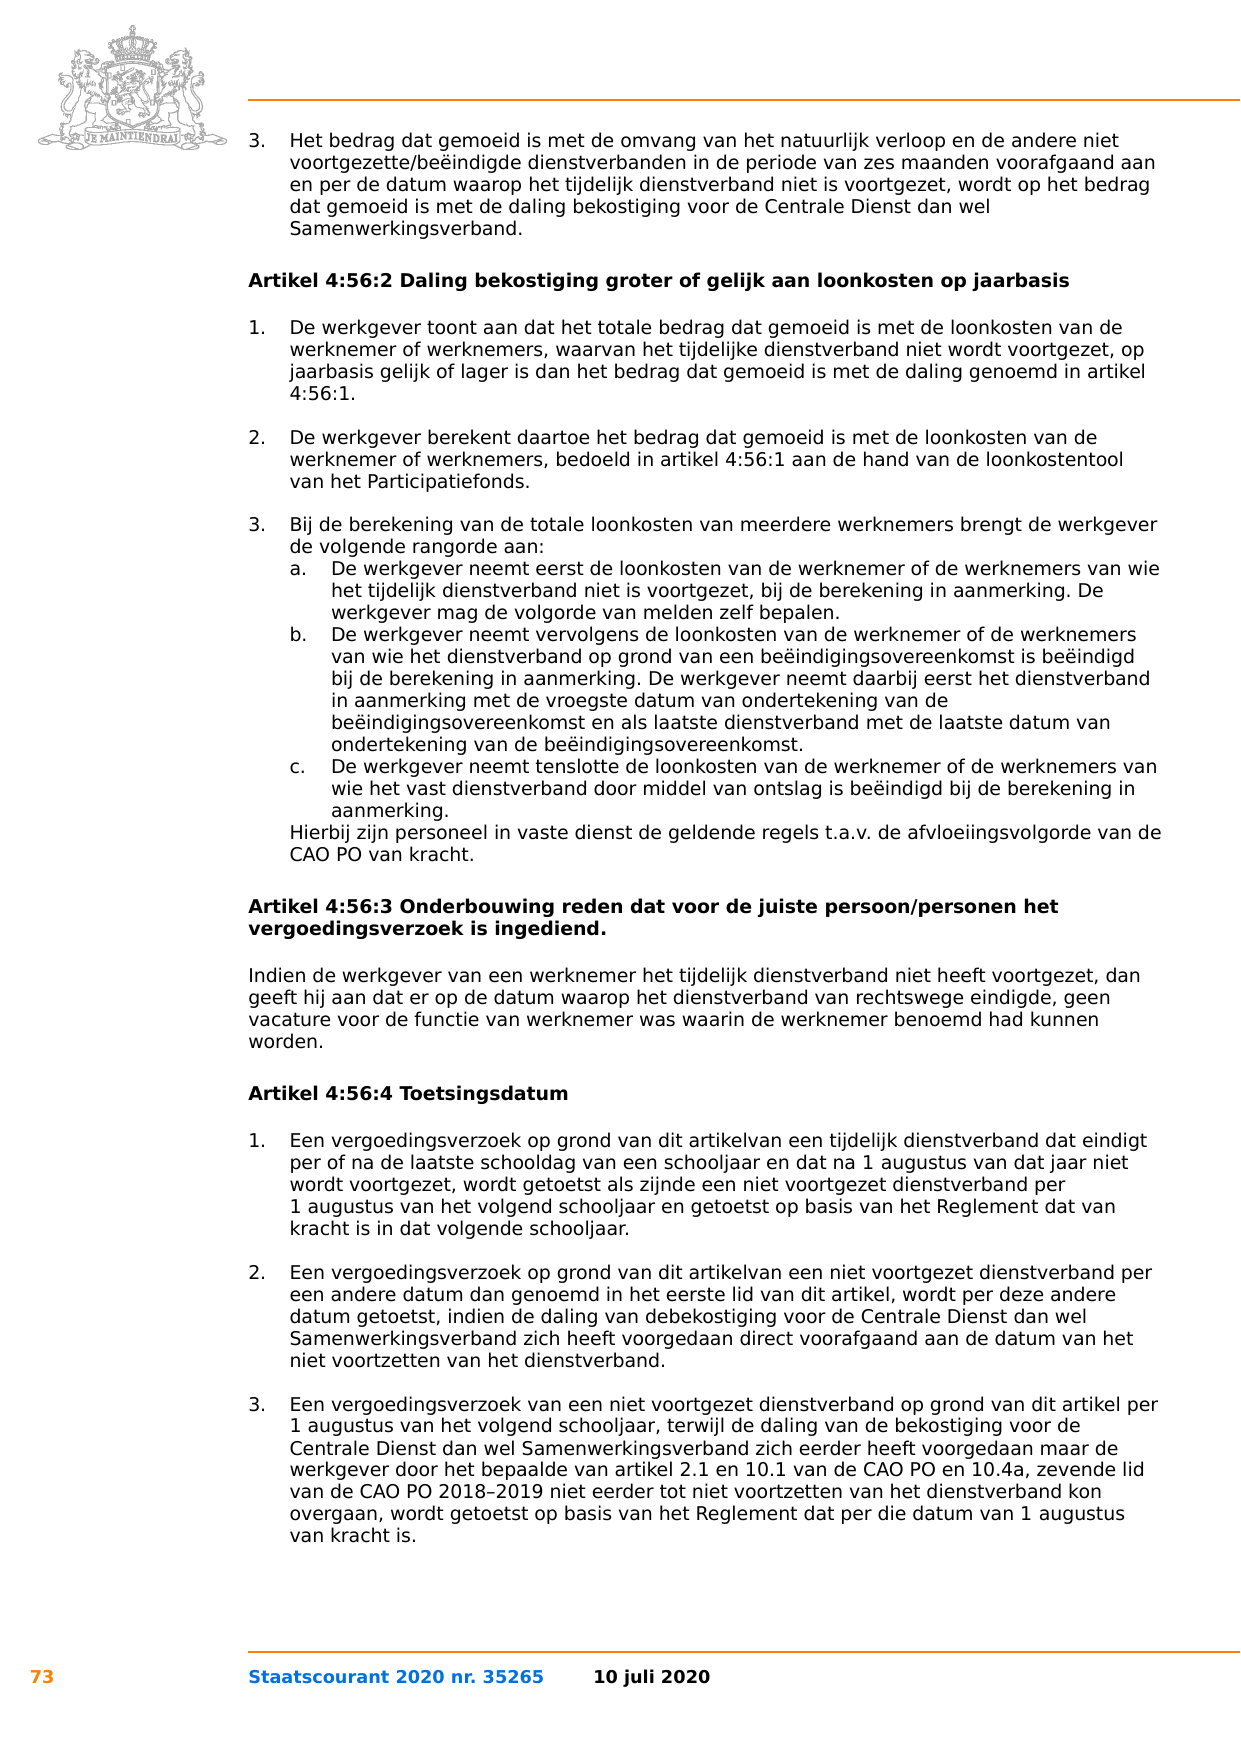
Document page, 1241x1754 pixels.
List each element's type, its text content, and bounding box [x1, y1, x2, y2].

text 3. Bij de berekening van de totale loonkosten van meerdere werknemers brengt de werkgever de volgende rangorde aan: [248, 514, 1163, 558]
text 3. Een vergoedingsverzoek van een niet voortgezet dienstverband op grond van dit artikel per 1 augustus van het volgend schooljaar, terwijl de daling van de bekostiging voor de Centrale Dienst dan wel Samenwerkingsverband zich eerder heeft voorgedaan maar de werkgever door het bepaalde van artikel 2.1 en 10.1 van de CAO PO en 10.4a, zevende lid van de CAO PO 2018–2019 niet eerder tot niet voortzetten van het dienstverband kon overgaan, wordt getoetst op basis van het Reglement dat per die datum van 1 augustus van kracht is. [248, 1393, 1163, 1547]
subtitle Artikel 4:56:4 Toetsingsdatum [248, 1083, 1163, 1105]
picture [38, 25, 227, 150]
subtitle Artikel 4:56:2 Daling bekostiging groter of gelijk aan loonkosten op jaarbasis [248, 270, 1163, 292]
text 1. Een vergoedingsverzoek op grond van dit artikelvan een tijdelijk dienstverband dat eindigt per of na de laatste schooldag van een schooljaar en dat na 1 augustus van dat jaar niet wordt voortgezet, wordt getoetst als zijnde een niet voortgezet dienstverband per 1 augustus van het volgend schooljaar en getoetst op basis van het Reglement dat van kracht is in dat volgende schooljaar. [248, 1130, 1163, 1240]
text 3. Het bedrag dat gemoeid is met de omvang van het natuurlijk verloop en de andere niet voortgezette/beëindigde dienstverbanden in de periode van zes maanden voorafgaand aan en per de datum waarop het tijdelijk dienstverband niet is voortgezet, wordt op het bedrag dat gemoeid is met de daling bekostiging voor de Centrale Dienst dan wel Samenwerkingsverband. [248, 130, 1163, 240]
text c. De werkgever neemt tenslotte de loonkosten van de werknemer of de werknemers van wie het vast dienstverband door middel van ontslag is beëindigd bij de berekening in aanmerking. [289, 756, 1163, 822]
text Indien de werkgever van een werknemer het tijdelijk dienstverband niet heeft voortgezet, dan geeft hij aan dat er op de datum waarop het dienstverband van rechtswege eindigde, geen vacature voor de functie van werknemer was waarin de werknemer benoemd had kunnen worden. [248, 965, 1163, 1053]
text Hierbij zijn personeel in vaste dienst de geldende regels t.a.v. de afvloeiingsvolgorde van de CAO PO van kracht. [289, 822, 1163, 866]
subtitle Artikel 4:56:3 Onderbouwing reden dat voor de juiste persoon/personen het vergoedingsverzoek is ingediend. [248, 896, 1163, 940]
text 2. Een vergoedingsverzoek op grond van dit artikelvan een niet voortgezet dienstverband per een andere datum dan genoemd in het eerste lid van dit artikel, wordt per deze andere datum getoetst, indien de daling van debekostiging voor de Centrale Dienst dan wel Samenwerkingsverband zich heeft voorgedaan direct voorafgaand aan de datum van het niet voortzetten van het dienstverband. [248, 1262, 1163, 1372]
text a. De werkgever neemt eerst de loonkosten van de werknemer of de werknemers van wie het tijdelijk dienstverband niet is voortgezet, bij de berekening in aanmerking. De werkgever mag de volgorde van melden zelf bepalen. [289, 558, 1163, 624]
text 2. De werkgever berekent daartoe het bedrag dat gemoeid is met de loonkosten van de werknemer of werknemers, bedoeld in artikel 4:56:1 aan de hand van de loonkostentool van het Participatiefonds. [248, 427, 1163, 492]
text b. De werkgever neemt vervolgens de loonkosten van de werknemer of de werknemers van wie het dienstverband op grond van een beëindigingsovereenkomst is beëindigd bij de berekening in aanmerking. De werkgever neemt daarbij eerst het dienstverband in aanmerking met de vroegste datum van ondertekening van de beëindigingsovereenkomst en als laatste dienstverband met de laatste datum van ondertekening van de beëindigingsovereenkomst. [289, 624, 1163, 756]
text 1. De werkgever toont aan dat het totale bedrag dat gemoeid is met de loonkosten van de werknemer of werknemers, waarvan het tijdelijke dienstverband niet wordt voortgezet, op jaarbasis gelijk of lager is dan het bedrag dat gemoeid is met de daling genoemd in artikel 4:56:1. [248, 317, 1163, 405]
